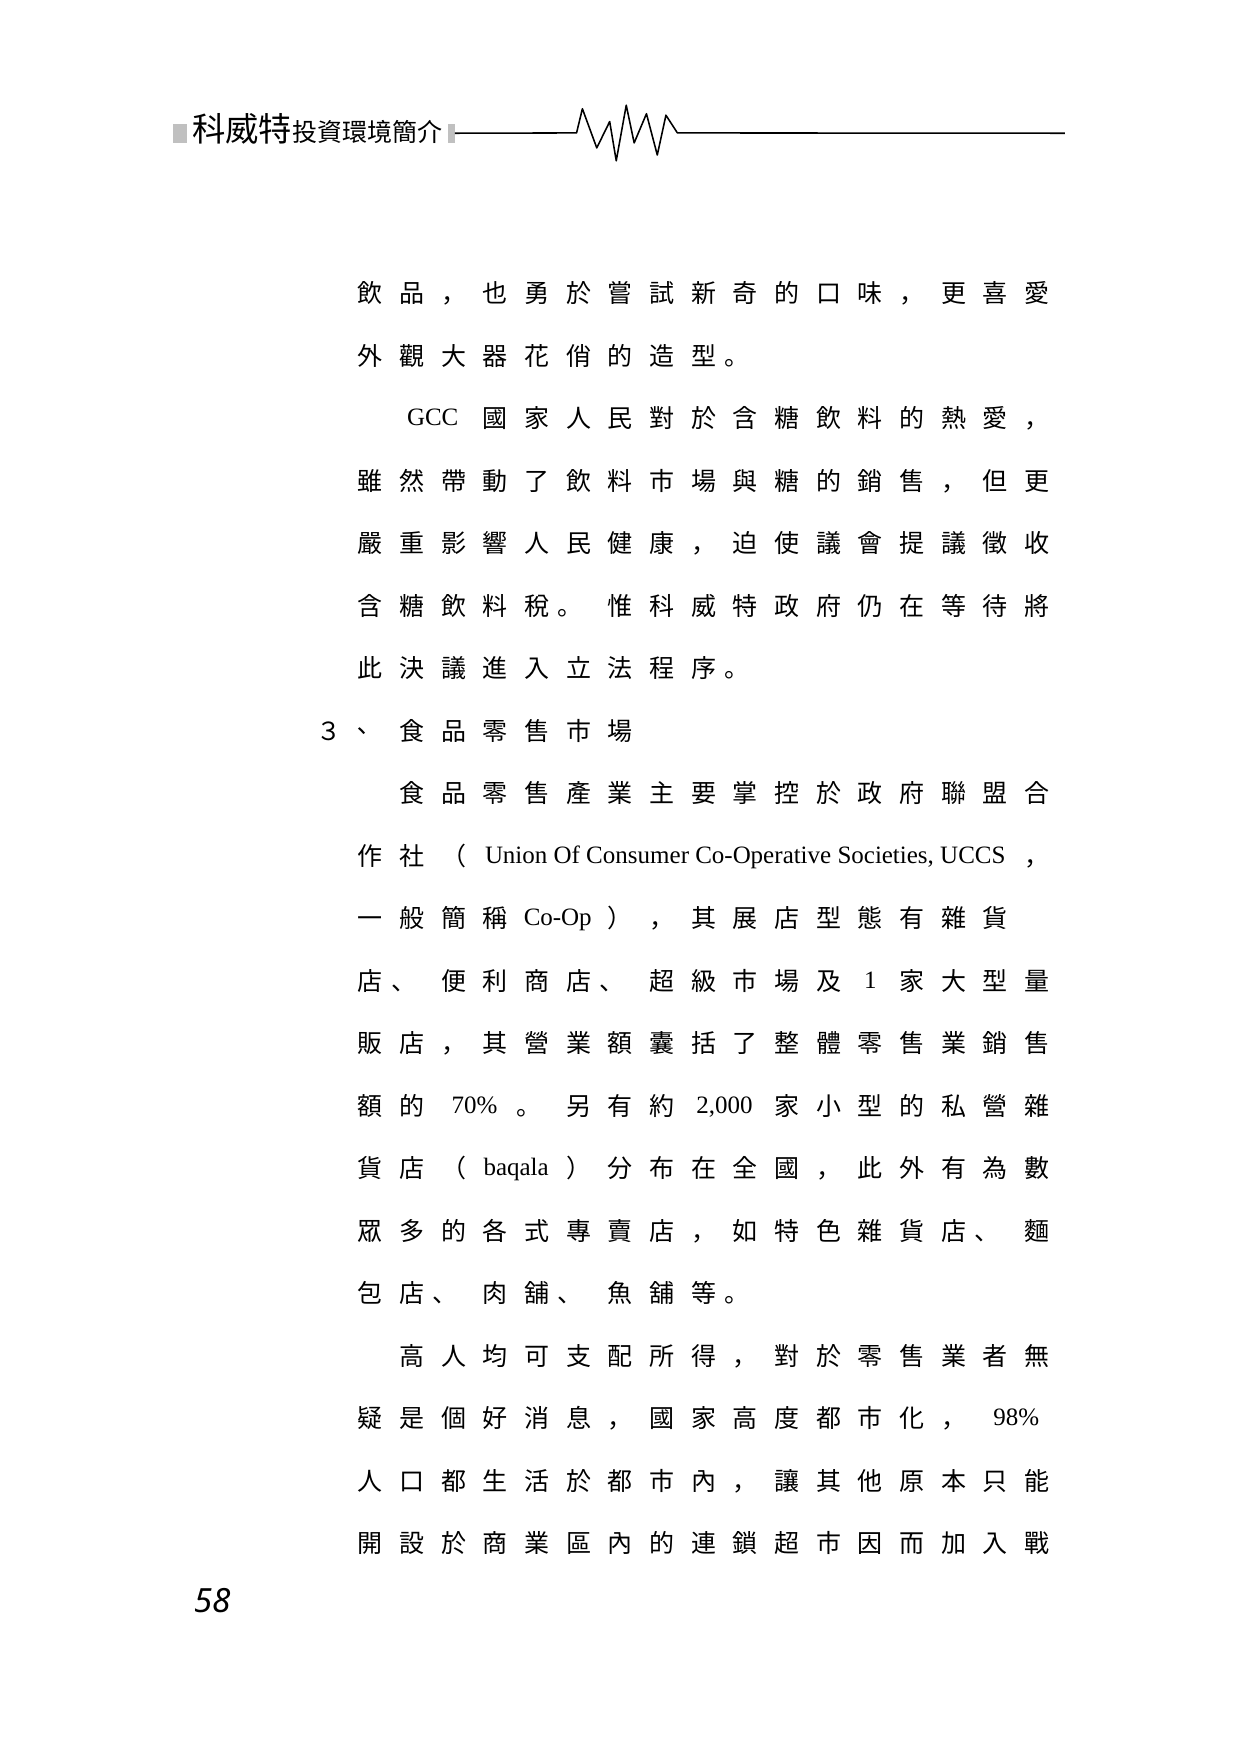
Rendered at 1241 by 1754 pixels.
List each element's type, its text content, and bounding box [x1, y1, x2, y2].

text 飲品，也勇於嘗試新奇的口味，更喜愛外觀大器花俏的造型。 [330, 250, 1058, 375]
text 食品零售產業主要掌控於政府聯盟合作社（Union Of Consumer Co-Operative Societies, UCCS，一般簡稱Co-Op），其展店型態有雜貨店、便利商店、超級市場及1家大型量販店，其營業額囊括了整體零售業銷售額的70%。另有約2,000家小型的私營雜貨店（baqala）分布在全國，此外有為數眾多的各式專賣店，如特色雜貨店、麵包店、肉舖、魚舖等。 [330, 750, 1058, 1313]
text GCC國家人民對於含糖飲料的熱愛，雖然帶動了飲料市場與糖的銷售，但更嚴重影響人民健康，迫使議會提議徵收含糖飲料稅。惟科威特政府仍在等待將此決議進入立法程序。 [330, 375, 1058, 688]
text ３、食品零售市場 [281, 688, 1058, 750]
text 高人均可支配所得，對於零售業者無疑是個好消息，國家高度都市化，98%人口都生活於都市內，讓其他原本只能開設於商業區內的連鎖超市因而加入戰 [330, 1313, 1058, 1563]
